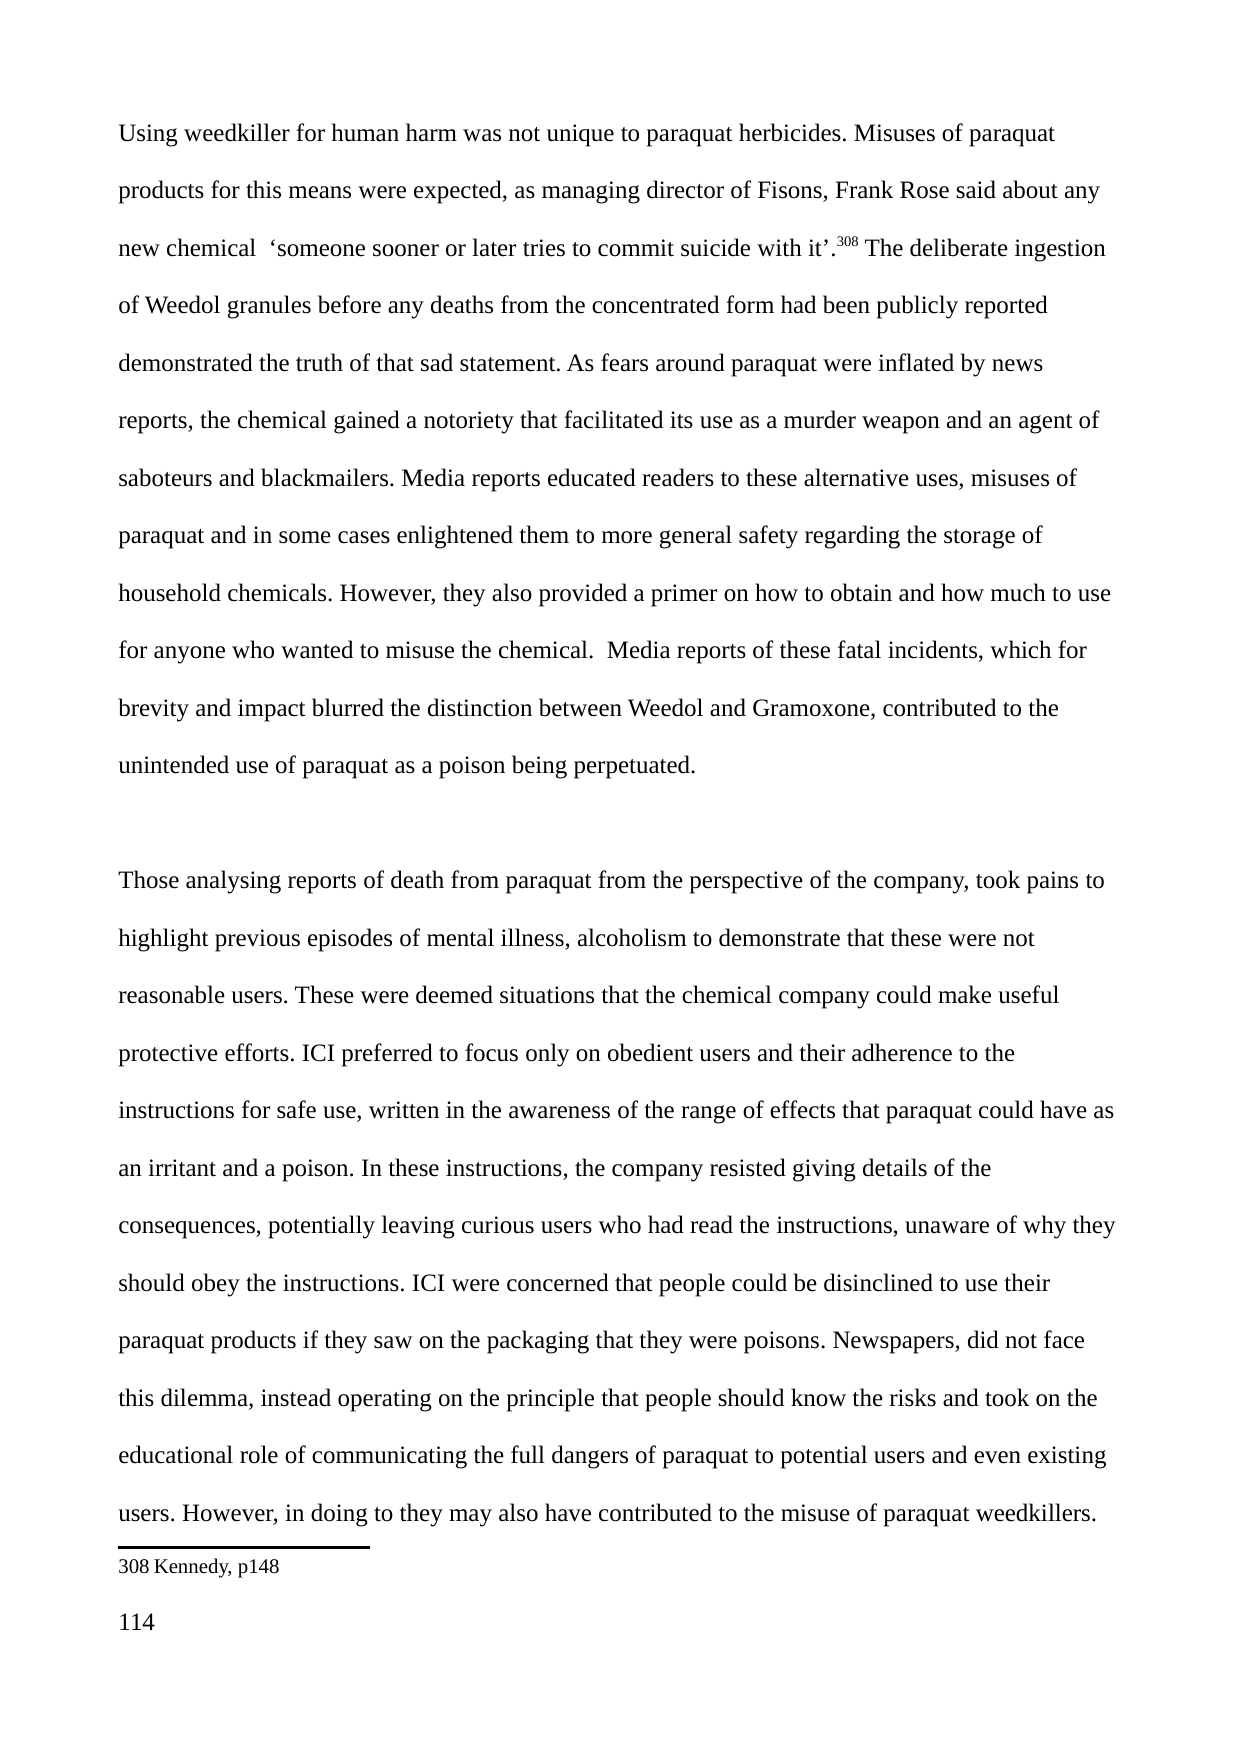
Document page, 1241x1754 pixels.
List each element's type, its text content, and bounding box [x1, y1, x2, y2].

text Those analysing reports of death from paraquat from the perspective of the company, took pains to highlight previous episodes of mental illness, alcoholism to demonstrate that these were not reasonable users. These were deemed situations that the chemical company could make useful protective efforts. ICI preferred to focus only on obedient users and their adherence to the instructions for safe use, written in the awareness of the range of effects that paraquat could have as an irritant and a poison. In these instructions, the company resisted giving details of the consequences, potentially leaving curious users who had read the instructions, unaware of why they should obey the instructions. ICI were concerned that people could be disinclined to use their paraquat products if they saw on the packaging that they were poisons. Newspapers, did not face this dilemma, instead operating on the principle that people should know the risks and took on the educational role of communicating the full dangers of paraquat to potential users and even existing users. However, in doing to they may also have contributed to the misuse of paraquat weedkillers. [118, 866, 1122, 1527]
text Using weedkiller for human harm was not unique to paraquat herbicides. Misuses of paraquat products for this means were expected, as managing director of Fisons, Frank Rose said about any new chemical ‘someone sooner or later tries to commit suicide with it’. The deliberate ingestion of Weedol granules before any deaths from the concentrated form had been publicly reported demonstrated the truth of that sad statement. As fears around paraquat were inflated by news reports, the chemical gained a notoriety that facilitated its use as a murder weapon and an agent of saboteurs and blackmailers. Media reports educated readers to these alternative uses, misuses of paraquat and in some cases enlightened them to more general safety regarding the storage of household chemicals. However, they also provided a primer on how to obtain and how much to use for anyone who wanted to misuse the chemical. Media reports of these fatal incidents, which for brevity and impact blurred the distinction between Weedol and Gramoxone, contributed to the unintended use of paraquat as a poison being perpetuated. [118, 118, 1122, 779]
text Kennedy, p148 [118, 1553, 1122, 1578]
